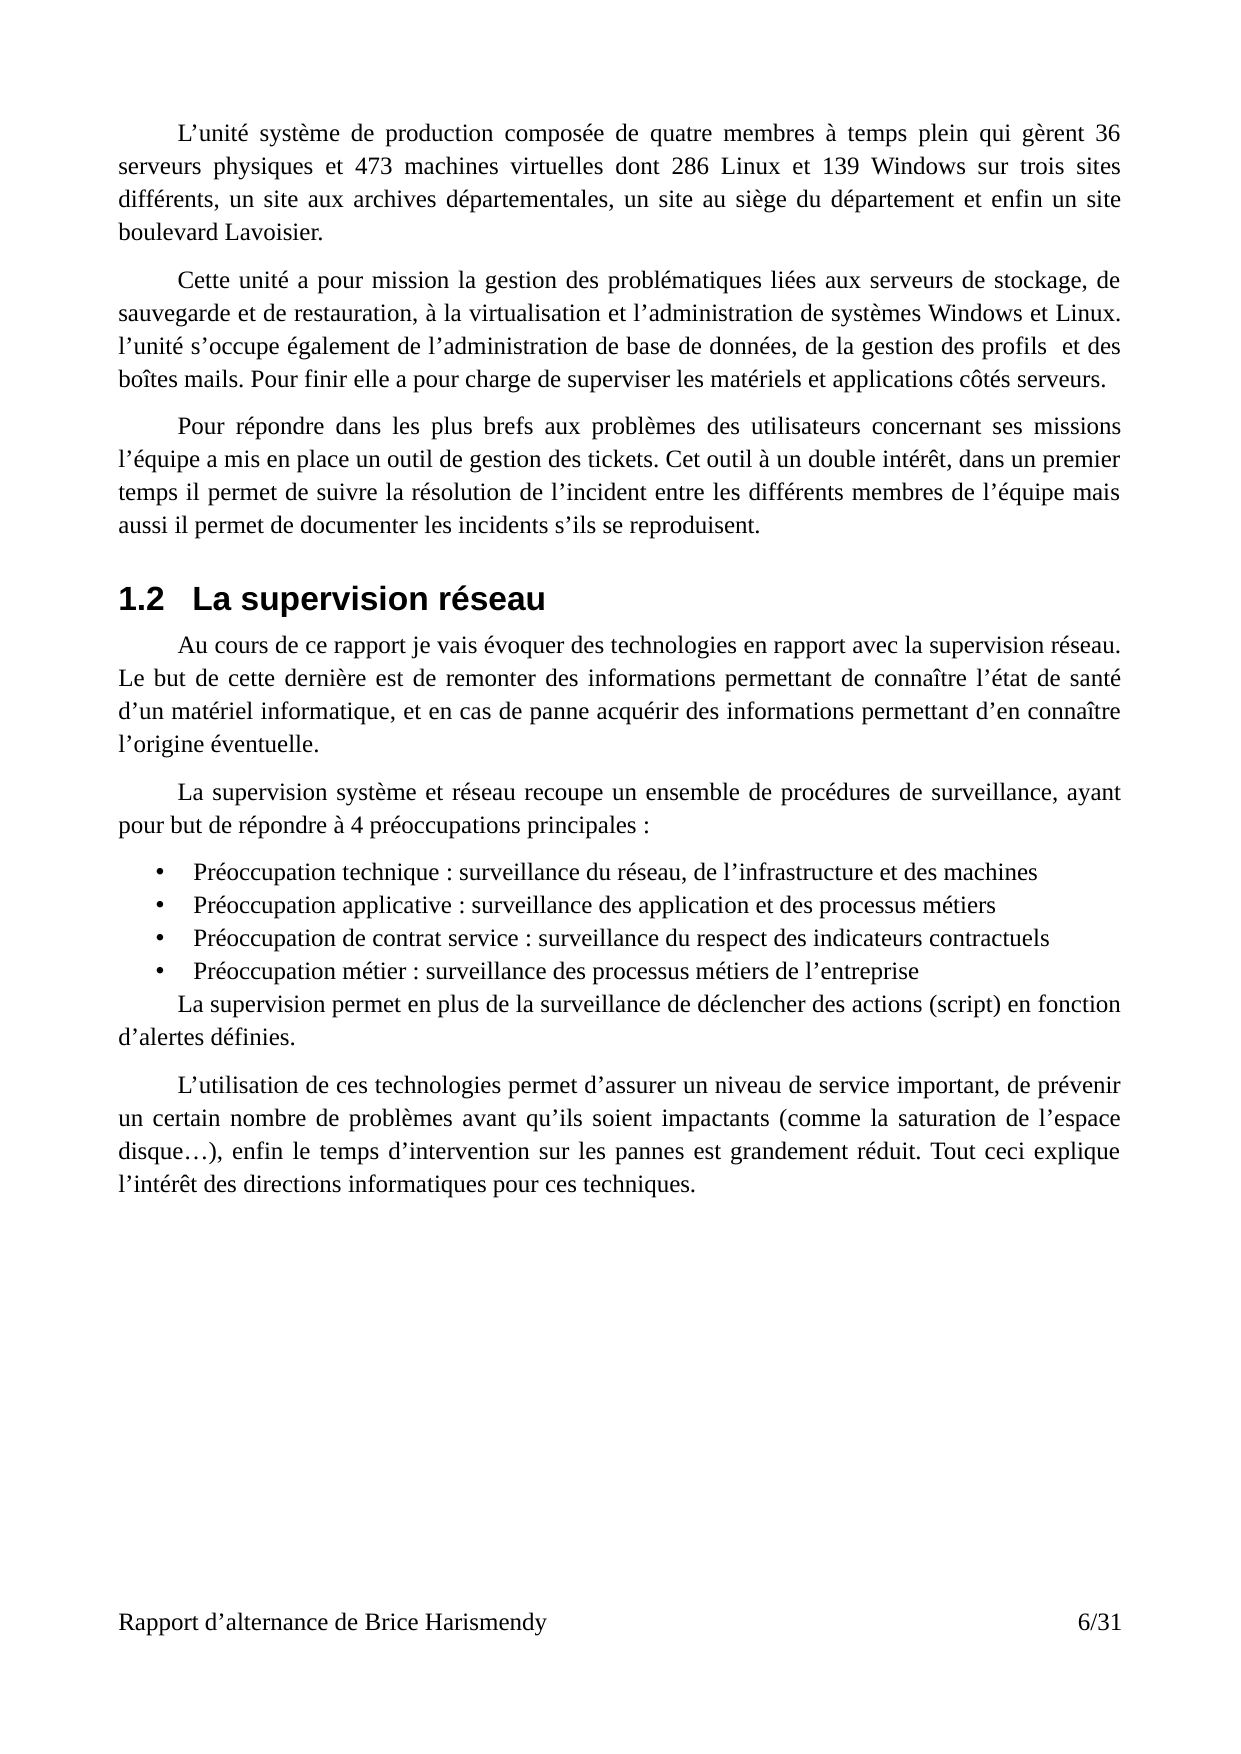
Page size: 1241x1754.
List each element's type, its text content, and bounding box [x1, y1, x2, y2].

list Préoccupation applicative : surveillance des application et des processus métiers [156, 890, 1122, 919]
text Pour répondre dans les plus brefs aux problèmes des utilisateurs concernant ses missions l’équipe a mis en place un outil de gestion des tickets. Cet outil à un double intérêt, dans un premier temps il permet de suivre la résolution de l’incident entre les différents membres de l’équipe mais aussi il permet de documenter les incidents s’ils se reproduisent. [118, 411, 1122, 539]
text L’utilisation de ces technologies permet d’assurer un niveau de service important, de prévenir un certain nombre de problèmes avant qu’ils soient impactants (comme la saturation de l’espace disque…), enfin le temps d’intervention sur les pannes est grandement réduit. Tout ceci explique l’intérêt des directions informatiques pour ces techniques. [118, 1070, 1122, 1198]
list Préoccupation technique : surveillance du réseau, de l’infrastructure et des machines [156, 857, 1122, 886]
subtitle La supervision réseau [118, 579, 1122, 618]
text L’unité système de production composée de quatre membres à temps plein qui gèrent 36 serveurs physiques et 473 machines virtuelles dont 286 Linux et 139 Windows sur trois sites différents, un site aux archives départementales, un site au siège du département et enfin un site boulevard Lavoisier. [118, 118, 1122, 246]
text La supervision permet en plus de la surveillance de déclencher des actions (script) en fonction d’alertes définies. [118, 989, 1122, 1051]
text Cette unité a pour mission la gestion des problématiques liées aux serveurs de stockage, de sauvegarde et de restauration, à la virtualisation et l’administration de systèmes Windows et Linux. l’unité s’occupe également de l’administration de base de données, de la gestion des profils et des boîtes mails. Pour finir elle a pour charge de superviser les matériels et applications côtés serveurs. [118, 265, 1122, 393]
text La supervision système et réseau recoupe un ensemble de procédures de surveillance, ayant pour but de répondre à 4 préoccupations principales : [118, 777, 1122, 838]
text Au cours de ce rapport je vais évoquer des technologies en rapport avec la supervision réseau. Le but de cette dernière est de remonter des informations permettant de connaître l’état de santé d’un matériel informatique, et en cas de panne acquérir des informations permettant d’en connaître l’origine éventuelle. [118, 630, 1122, 758]
list Préoccupation métier : surveillance des processus métiers de l’entreprise [156, 956, 1122, 985]
list Préoccupation de contrat service : surveillance du respect des indicateurs contractuels [156, 923, 1122, 952]
